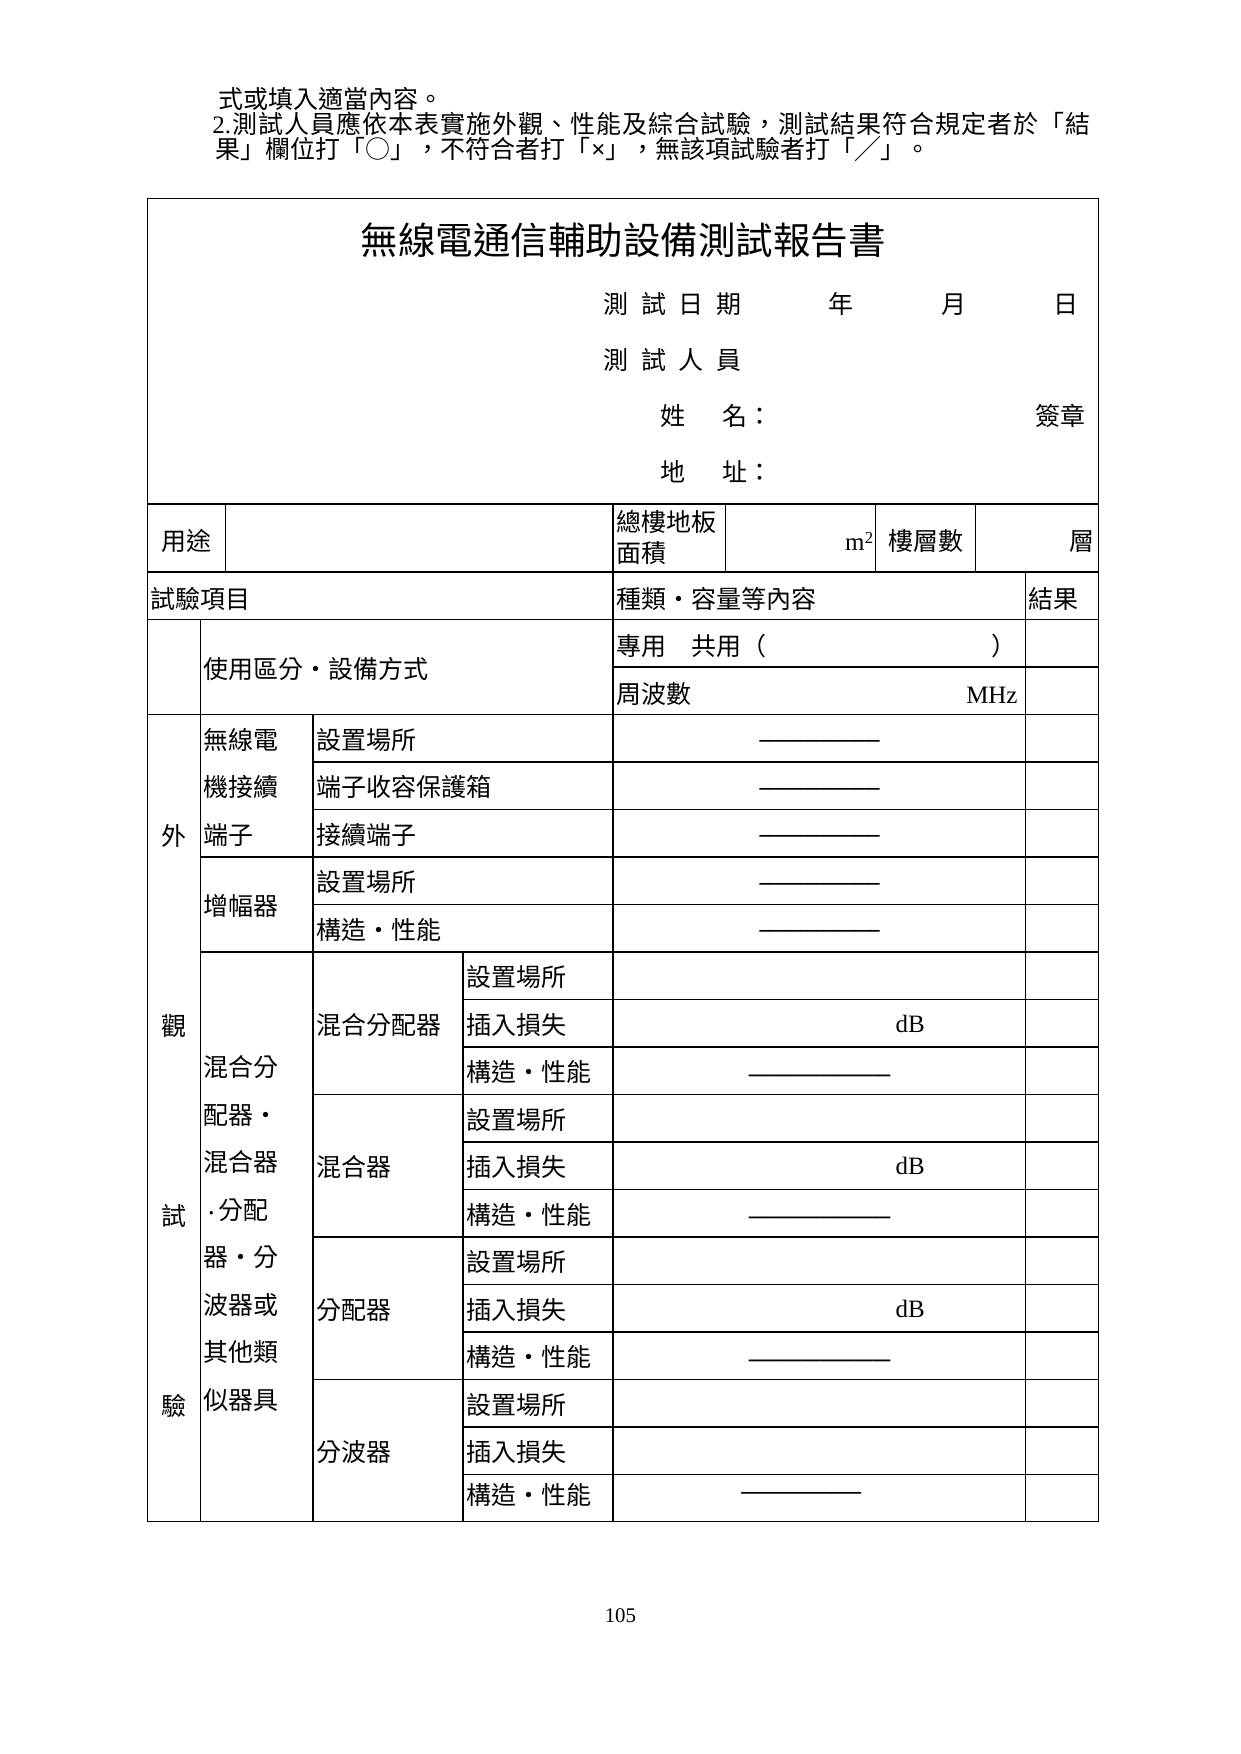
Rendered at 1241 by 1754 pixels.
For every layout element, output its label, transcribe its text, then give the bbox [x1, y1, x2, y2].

table_cell [148, 1284, 200, 1331]
table_cell [1026, 905, 1098, 951]
table_cell ──────── [614, 810, 1025, 856]
table_cell [226, 505, 612, 571]
table_cell 構造‧性能 [314, 905, 612, 951]
table_cell 用途 [148, 505, 225, 571]
table_cell 構造‧性能 [464, 1048, 612, 1094]
table_cell [314, 953, 462, 999]
table_cell [148, 1236, 200, 1284]
table_cell [201, 999, 312, 1046]
table_cell [614, 953, 1025, 999]
table_cell [1026, 810, 1098, 856]
table_cell [314, 1046, 462, 1094]
table_cell [148, 1474, 200, 1521]
table_cell 分配器 [314, 1284, 462, 1331]
table_cell 端子收容保護箱 [314, 763, 612, 809]
table_cell 姓 名： 簽章 [601, 391, 1098, 447]
table_cell 設置場所 [314, 858, 612, 904]
table_cell [1026, 1048, 1098, 1094]
table_cell 構造‧性能 [464, 1190, 612, 1236]
table_cell ──────── [614, 858, 1025, 904]
table_cell ‧分配 [201, 1189, 312, 1236]
table_cell [1026, 1190, 1098, 1236]
table_cell [148, 1331, 200, 1379]
table_cell 專用 共用（ ） [614, 620, 1025, 666]
table_cell [314, 1189, 462, 1236]
table_cell 周波數 MHz [614, 668, 1025, 714]
table_cell 測 試 人 員 [601, 334, 1098, 391]
table_cell [314, 1380, 462, 1426]
table_cell [148, 620, 200, 666]
table_cell ──────── [614, 715, 1025, 761]
table_cell 插入損失 [464, 1285, 612, 1331]
table_cell 試 [148, 1189, 200, 1236]
table_cell 插入損失 [464, 1143, 612, 1189]
table_cell [148, 1141, 200, 1189]
table_cell ──────── [614, 1190, 1025, 1236]
table_cell [614, 1428, 1025, 1474]
table_cell 接續端子 [314, 810, 612, 856]
table_cell [1026, 620, 1098, 666]
table_cell 無線電 [201, 715, 312, 761]
table_cell [1026, 668, 1098, 714]
table_cell [1026, 1285, 1098, 1331]
table_cell 結果 [1026, 573, 1098, 619]
table_cell 使用區分‧設備方式 [201, 620, 612, 714]
table_cell [1026, 1143, 1098, 1189]
text 2.測試人員應依本表實施外觀、性能及綜合試驗，測試結果符合規定者於「結果」欄位打「○」，不符合者打「×」，無該項試驗者打「╱」。 [148, 114, 1092, 164]
table_cell [148, 904, 200, 951]
table_cell [201, 1426, 312, 1474]
table_cell 似器具 [201, 1379, 312, 1426]
table_cell 樓層數 [876, 505, 975, 571]
table_cell [314, 1238, 462, 1284]
table_cell [1026, 1380, 1098, 1426]
table_cell ──────── [614, 1048, 1025, 1094]
table_cell 驗 [148, 1379, 200, 1426]
text 式或填入適當內容。 [148, 89, 1092, 114]
table_cell 種類‧容量等內容 [614, 573, 1025, 619]
table_cell [1026, 763, 1098, 809]
table_cell 構造‧性能 [464, 1475, 612, 1521]
table_cell 混合器 [201, 1141, 312, 1189]
table_cell 總樓地板面積 [614, 505, 725, 571]
table_cell 器‧分 [201, 1236, 312, 1284]
table_cell 混合分 [201, 1046, 312, 1094]
table_cell [148, 1094, 200, 1141]
table_cell [1026, 1428, 1098, 1474]
table_cell [614, 1095, 1025, 1141]
table_cell [201, 953, 312, 999]
table_cell [148, 334, 601, 391]
table_cell 外 [148, 809, 200, 856]
table_cell [148, 715, 200, 761]
table_cell [314, 1474, 462, 1521]
table_cell [148, 856, 200, 904]
table_cell dB [614, 1000, 1025, 1046]
table_cell [148, 1046, 200, 1094]
table_cell 配器‧ [201, 1094, 312, 1141]
table_cell [314, 1095, 462, 1141]
table_cell [148, 666, 200, 714]
table_cell 層 [976, 505, 1098, 571]
table_cell 測 試 日 期 年 月 日 [601, 278, 1098, 334]
table_cell 設置場所 [464, 953, 612, 999]
table_cell [1026, 1475, 1098, 1521]
table_cell [1026, 1095, 1098, 1141]
table_cell 其他類 [201, 1331, 312, 1379]
table_cell [1026, 715, 1098, 761]
table_cell [148, 761, 200, 809]
table_cell 設置場所 [464, 1095, 612, 1141]
table_cell dB [614, 1285, 1025, 1331]
table_cell 插入損失 [464, 1428, 612, 1474]
table_cell 增幅器 [201, 858, 312, 951]
table_cell 分波器 [314, 1426, 462, 1474]
table_cell [614, 1238, 1025, 1284]
table_cell 設置場所 [464, 1238, 612, 1284]
table_cell ──────── [614, 763, 1025, 809]
table_cell 試驗項目 [148, 573, 612, 619]
table_cell 混合分配器 [314, 999, 462, 1046]
table_cell [1026, 1238, 1098, 1284]
table_header 無線電通信輔助設備測試報告書 [148, 199, 1098, 278]
table_cell [148, 278, 601, 334]
table_cell 插入損失 [464, 1000, 612, 1046]
table_cell [1026, 858, 1098, 904]
table_cell [148, 391, 601, 447]
table_cell ──────── [614, 1475, 1025, 1521]
table_cell 機接續 [201, 761, 312, 809]
table_cell ──────── [614, 905, 1025, 951]
table_cell 設置場所 [314, 715, 612, 761]
table_cell [314, 1331, 462, 1379]
table_cell m2 [726, 505, 875, 571]
table_cell [1026, 1000, 1098, 1046]
table_cell 端子 [201, 809, 312, 856]
table_cell [614, 1380, 1025, 1426]
table_cell [201, 1474, 312, 1521]
table_cell [1026, 1333, 1098, 1379]
table_cell [148, 447, 601, 503]
table_cell 構造‧性能 [464, 1333, 612, 1379]
table_cell ──────── [614, 1333, 1025, 1379]
table_cell 混合器 [314, 1141, 462, 1189]
table_cell 設置場所 [464, 1380, 612, 1426]
table_cell [148, 951, 200, 999]
table_cell dB [614, 1143, 1025, 1189]
table_cell 觀 [148, 999, 200, 1046]
table_cell 波器或 [201, 1284, 312, 1331]
table_cell [1026, 953, 1098, 999]
table_cell [148, 1426, 200, 1474]
table_cell 地 址： [601, 447, 1098, 503]
